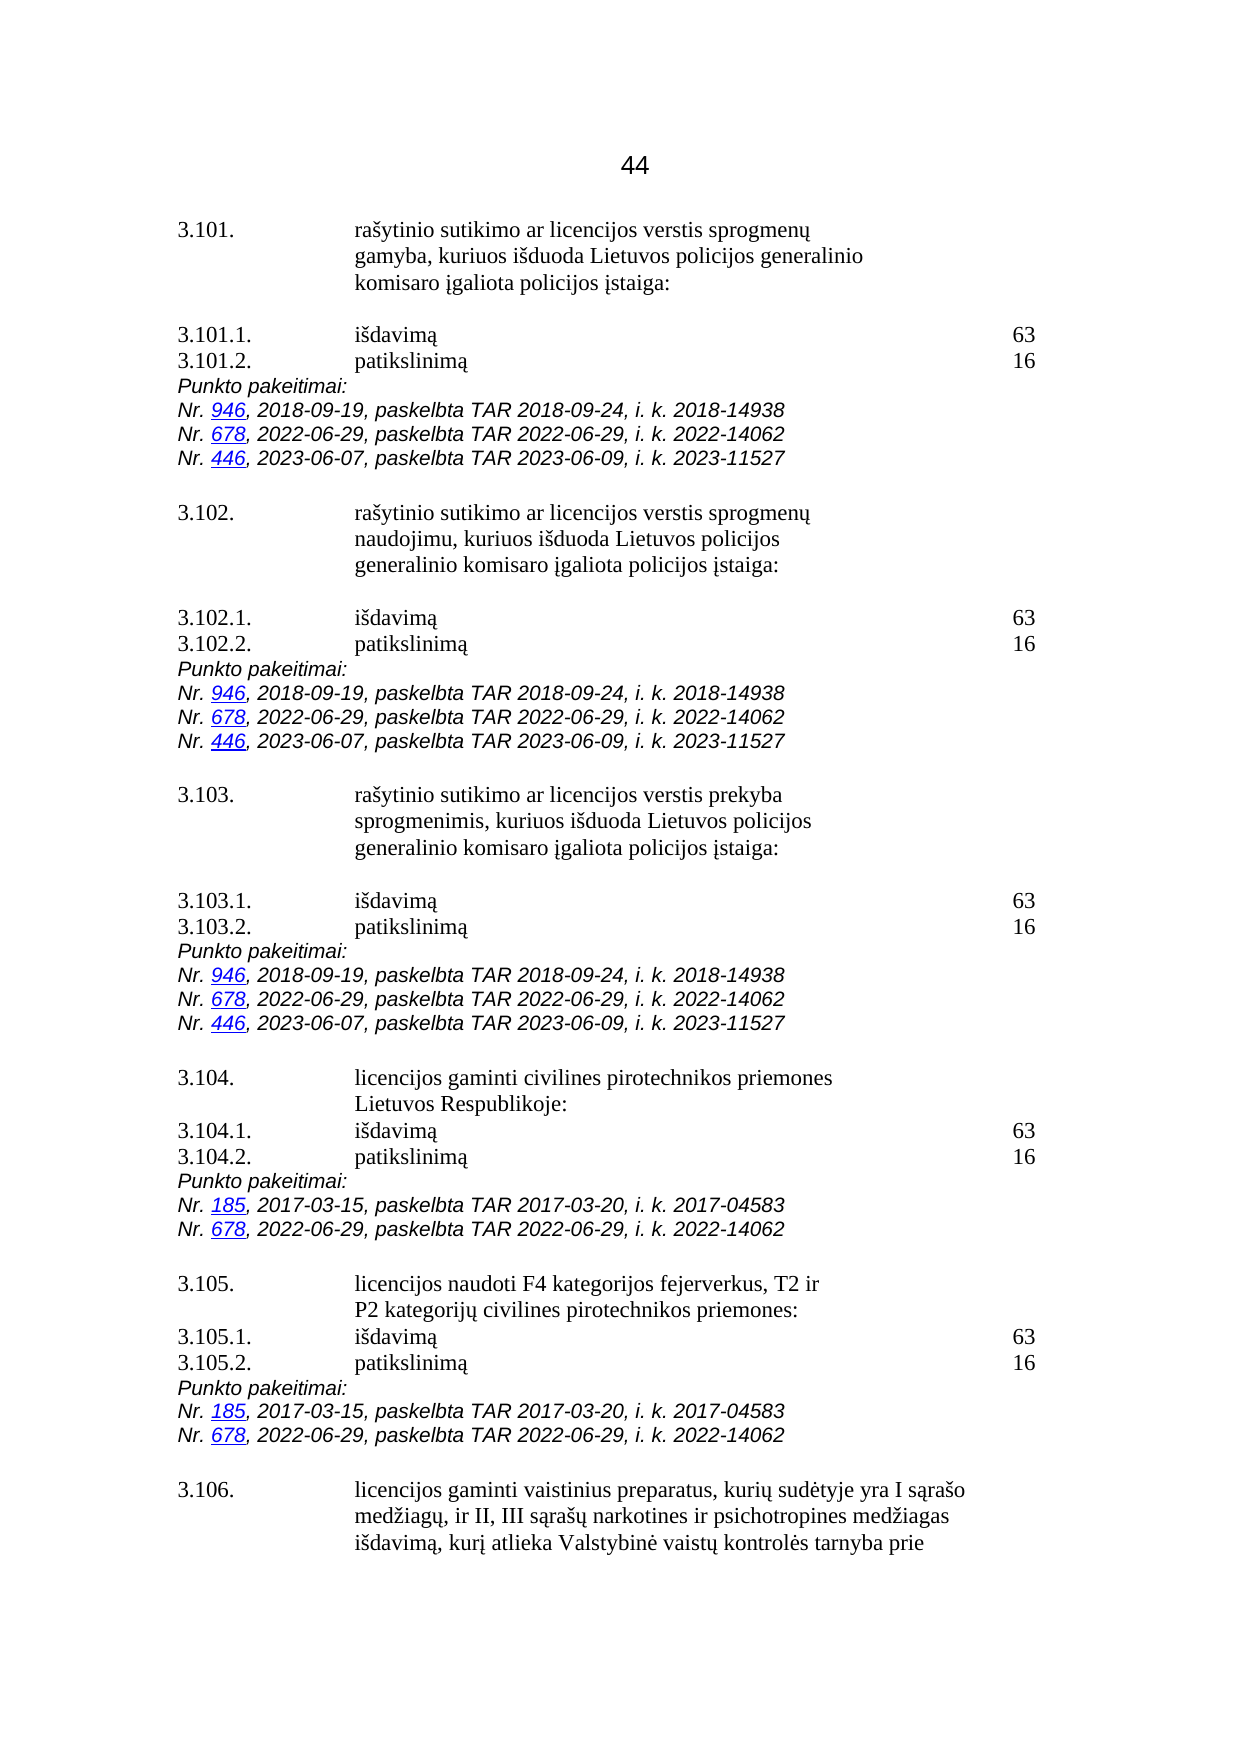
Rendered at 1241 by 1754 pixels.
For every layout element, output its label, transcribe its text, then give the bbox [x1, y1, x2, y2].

text Nr. 678, 2022-06-29, paskelbta TAR 2022-06-29, i. k. 2022-14062 [177, 987, 1092, 1011]
text Nr. 185, 2017-03-15, paskelbta TAR 2017-03-20, i. k. 2017-04583 [177, 1193, 1092, 1217]
text 3.102. rašytinio sutikimo ar licencijos verstis sprogmenų naudojimu, kuriuos išduoda Lietuvos policijos generalinio komisaro įgaliota policijos įstaiga: [177, 498, 886, 604]
text Punkto pakeitimai: [177, 939, 1092, 963]
text 3.101. rašytinio sutikimo ar licencijos verstis sprogmenų gamyba, kuriuos išduoda Lietuvos policijos generalinio komisaro įgaliota policijos įstaiga: [177, 216, 886, 321]
text Punkto pakeitimai: [177, 1375, 1092, 1399]
text Nr. 185, 2017-03-15, paskelbta TAR 2017-03-20, i. k. 2017-04583 [177, 1399, 1092, 1423]
text 3.101.1. išdavimą 63 [177, 321, 1092, 348]
text Nr. 946, 2018-09-19, paskelbta TAR 2018-09-24, i. k. 2018-14938 [177, 963, 1092, 987]
text Nr. 446, 2023-06-07, paskelbta TAR 2023-06-09, i. k. 2023-11527 [177, 446, 1092, 470]
text Nr. 678, 2022-06-29, paskelbta TAR 2022-06-29, i. k. 2022-14062 [177, 422, 1092, 446]
text Nr. 446, 2023-06-07, paskelbta TAR 2023-06-09, i. k. 2023-11527 [177, 728, 1092, 752]
text 3.105. licencijos naudoti F4 kategorijos fejerverkus, T2 ir P2 kategorijų civilines pirotechnikos priemones: [177, 1270, 886, 1323]
text 3.106. licencijos gaminti vaistinius preparatus, kurių sudėtyje yra I sąrašo medžiagų, ir II, III sąrašų narkotines ir psichotropines medžiagas išdavimą, kurį atlieka Valstybinė vaistų kontrolės tarnyba prie [177, 1476, 1004, 1555]
text Nr. 946, 2018-09-19, paskelbta TAR 2018-09-24, i. k. 2018-14938 [177, 398, 1092, 422]
text 3.102.2. patikslinimą 16 [177, 630, 1092, 657]
text 3.104. licencijos gaminti civilines pirotechnikos priemones Lietuvos Respublikoje: [177, 1064, 886, 1117]
text 3.104.2. patikslinimą 16 [177, 1143, 1092, 1169]
text Nr. 946, 2018-09-19, paskelbta TAR 2018-09-24, i. k. 2018-14938 [177, 681, 1092, 704]
text Punkto pakeitimai: [177, 374, 1092, 398]
text 3.104.1. išdavimą 63 [177, 1117, 1092, 1143]
text Nr. 678, 2022-06-29, paskelbta TAR 2022-06-29, i. k. 2022-14062 [177, 704, 1092, 728]
text Punkto pakeitimai: [177, 657, 1092, 681]
text 3.105.1. išdavimą 63 [177, 1323, 1092, 1349]
text 3.103.1. išdavimą 63 [177, 887, 1092, 913]
text 3.105.2. patikslinimą 16 [177, 1349, 1092, 1375]
text Nr. 678, 2022-06-29, paskelbta TAR 2022-06-29, i. k. 2022-14062 [177, 1217, 1092, 1241]
text Punkto pakeitimai: [177, 1169, 1092, 1193]
text 3.102.1. išdavimą 63 [177, 604, 1092, 630]
text 3.103. rašytinio sutikimo ar licencijos verstis prekyba sprogmenimis, kuriuos išduoda Lietuvos policijos generalinio komisaro įgaliota policijos įstaiga: [177, 781, 886, 887]
text 3.101.2. patikslinimą 16 [177, 348, 1092, 374]
text Nr. 446, 2023-06-07, paskelbta TAR 2023-06-09, i. k. 2023-11527 [177, 1011, 1092, 1035]
text 3.103.2. patikslinimą 16 [177, 913, 1092, 939]
text Nr. 678, 2022-06-29, paskelbta TAR 2022-06-29, i. k. 2022-14062 [177, 1423, 1092, 1447]
